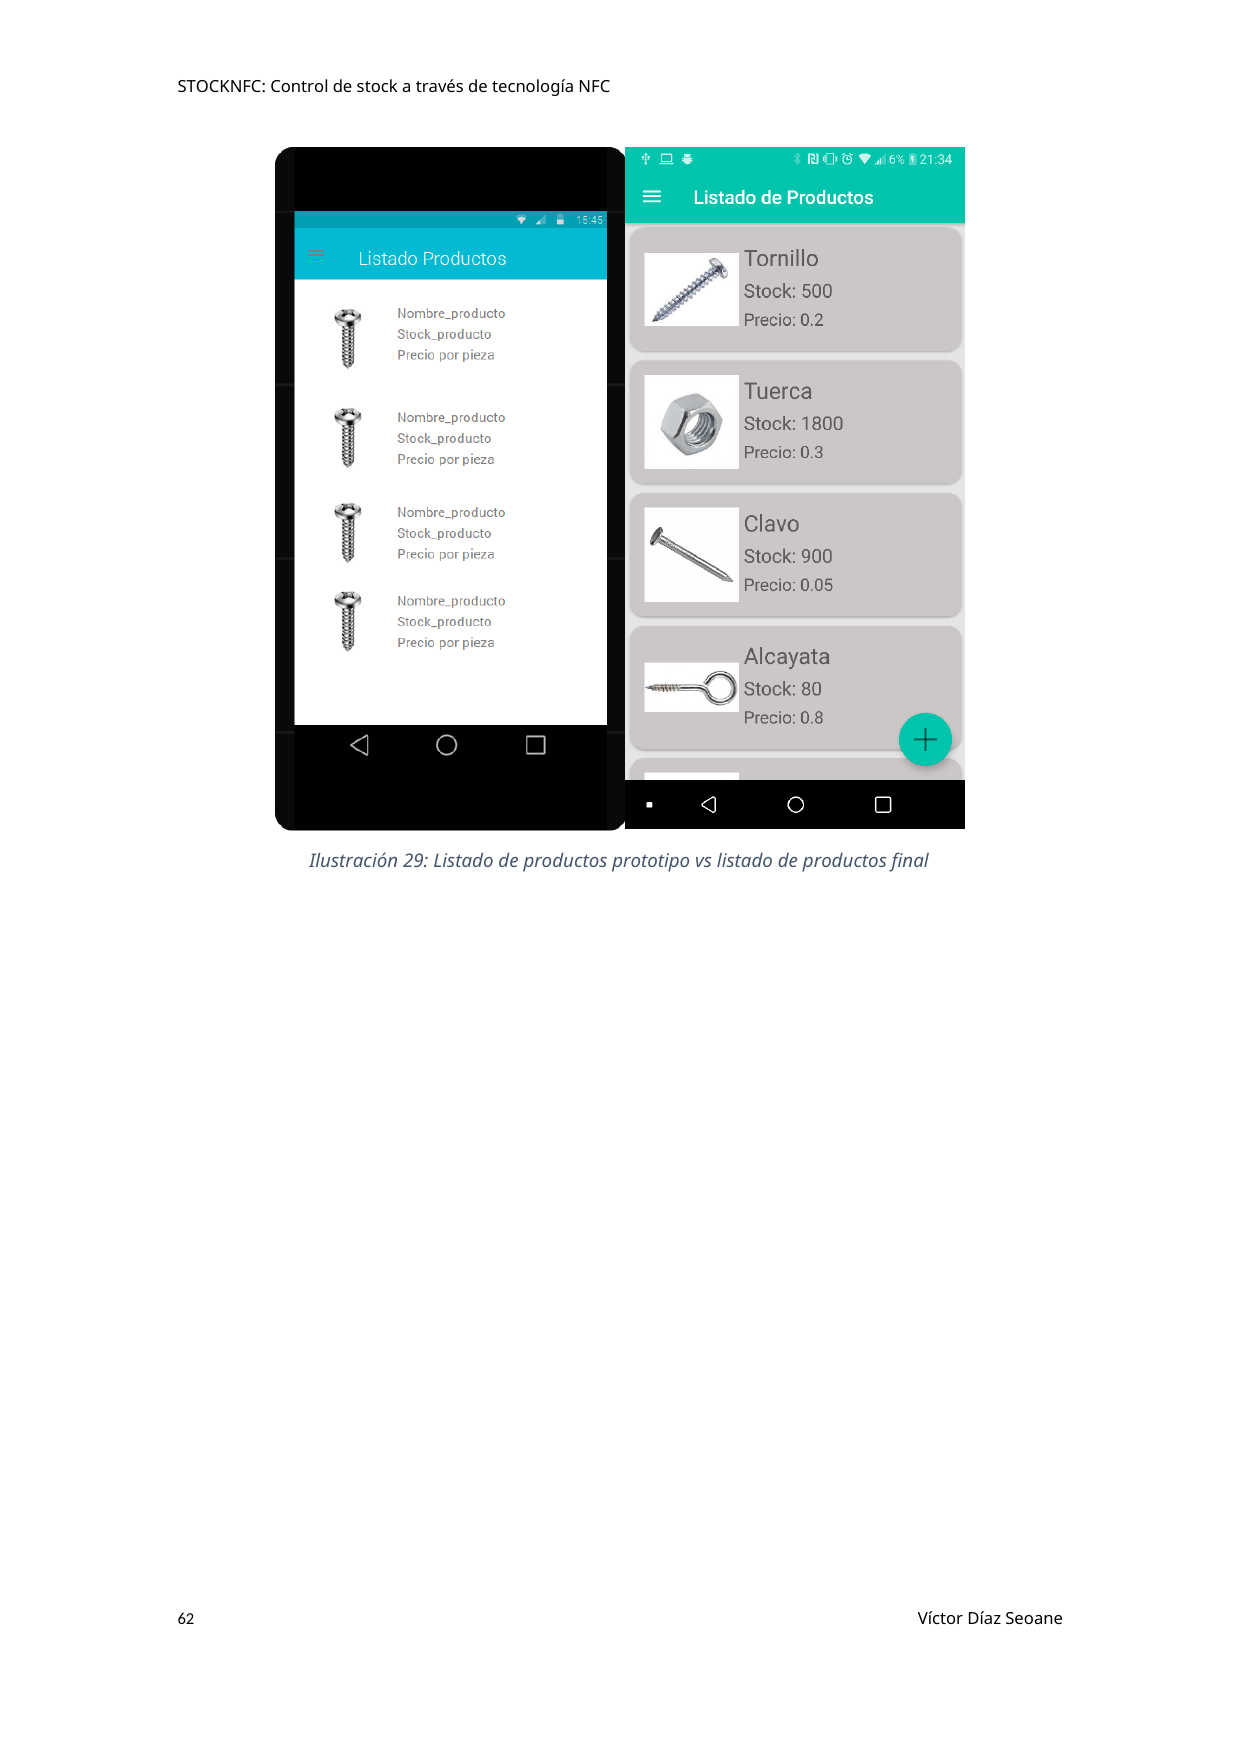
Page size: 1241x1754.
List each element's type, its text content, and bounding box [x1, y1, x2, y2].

text Ilustración 29: Listado de productos prototipo vs listado de productos final [177, 848, 1063, 873]
